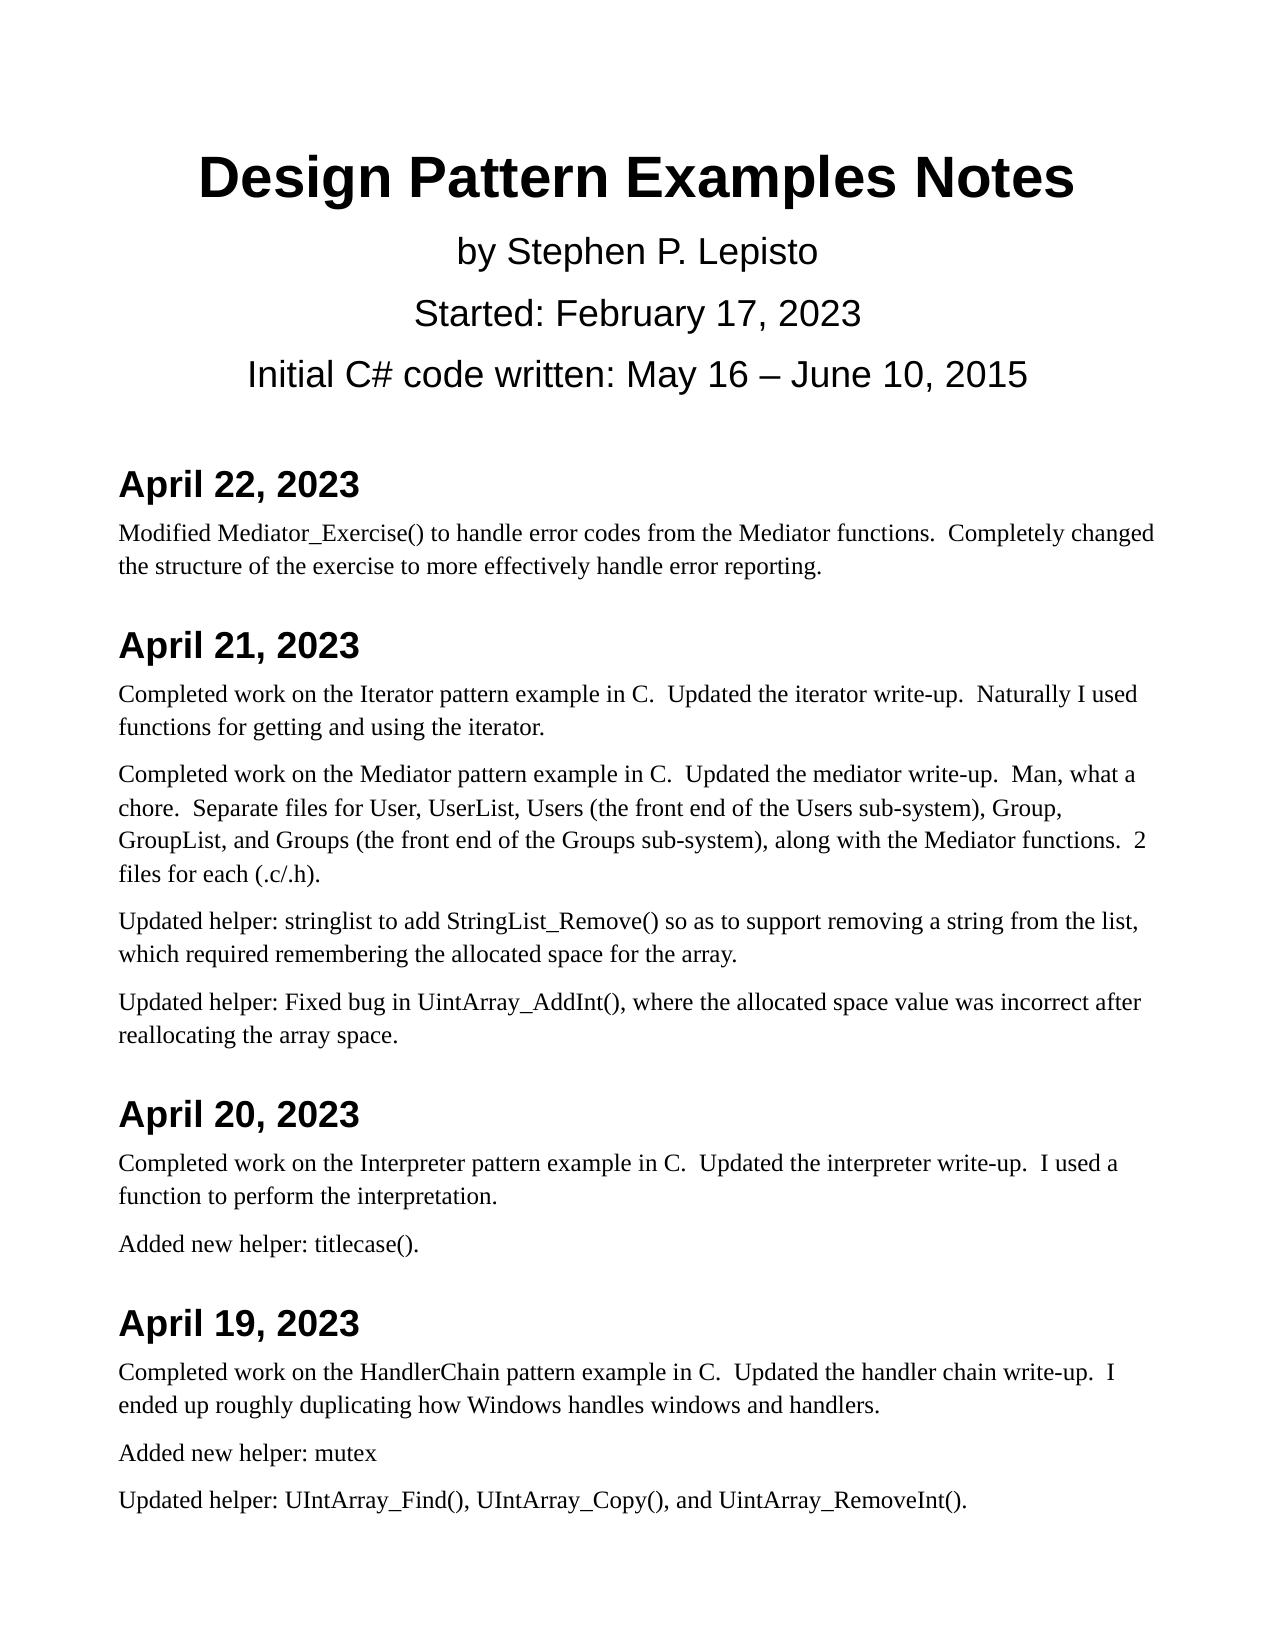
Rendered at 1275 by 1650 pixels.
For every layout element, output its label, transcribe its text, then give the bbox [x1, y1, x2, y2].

subtitle Started: February 17, 2023 [118, 291, 1157, 334]
subtitle Initial C# code written: May 16 – June 10, 2015 [118, 353, 1157, 396]
text Updated helper: UIntArray_Find(), UIntArray_Copy(), and UintArray_RemoveInt(). [118, 1485, 1157, 1514]
subtitle April 20, 2023 [118, 1092, 1157, 1136]
text Modified Mediator_Exercise() to handle error codes from the Mediator functions. Completely changed the structure of the exercise to more effectively handle error reporting. [118, 518, 1157, 579]
title Design Pattern Examples Notes [118, 143, 1157, 210]
text Completed work on the Mediator pattern example in C. Updated the mediator write-up. Man, what a chore. Separate files for User, UserList, Users (the front end of the Users sub-system), Group, GroupList, and Groups (the front end of the Groups sub-system), along with the Mediator functions. 2 files for each (.c/.h). [118, 759, 1157, 887]
subtitle April 19, 2023 [118, 1301, 1157, 1344]
text Completed work on the HandlerChain pattern example in C. Updated the handler chain write-up. I ended up roughly duplicating how Windows handles windows and handlers. [118, 1357, 1157, 1419]
subtitle April 22, 2023 [118, 462, 1157, 505]
text Completed work on the Iterator pattern example in C. Updated the iterator write-up. Naturally I used functions for getting and using the iterator. [118, 679, 1157, 741]
text Added new helper: titlecase(). [118, 1229, 1157, 1257]
text Added new helper: mutex [118, 1438, 1157, 1466]
subtitle by Stephen P. Lepisto [118, 229, 1157, 272]
subtitle April 21, 2023 [118, 623, 1157, 666]
text Updated helper: Fixed bug in UintArray_AddInt(), where the allocated space value was incorrect after reallocating the array space. [118, 987, 1157, 1049]
text Updated helper: stringlist to add StringList_Remove() so as to support removing a string from the list, which required remembering the allocated space for the array. [118, 906, 1157, 968]
text Completed work on the Interpreter pattern example in C. Updated the interpreter write-up. I used a function to perform the interpretation. [118, 1148, 1157, 1210]
